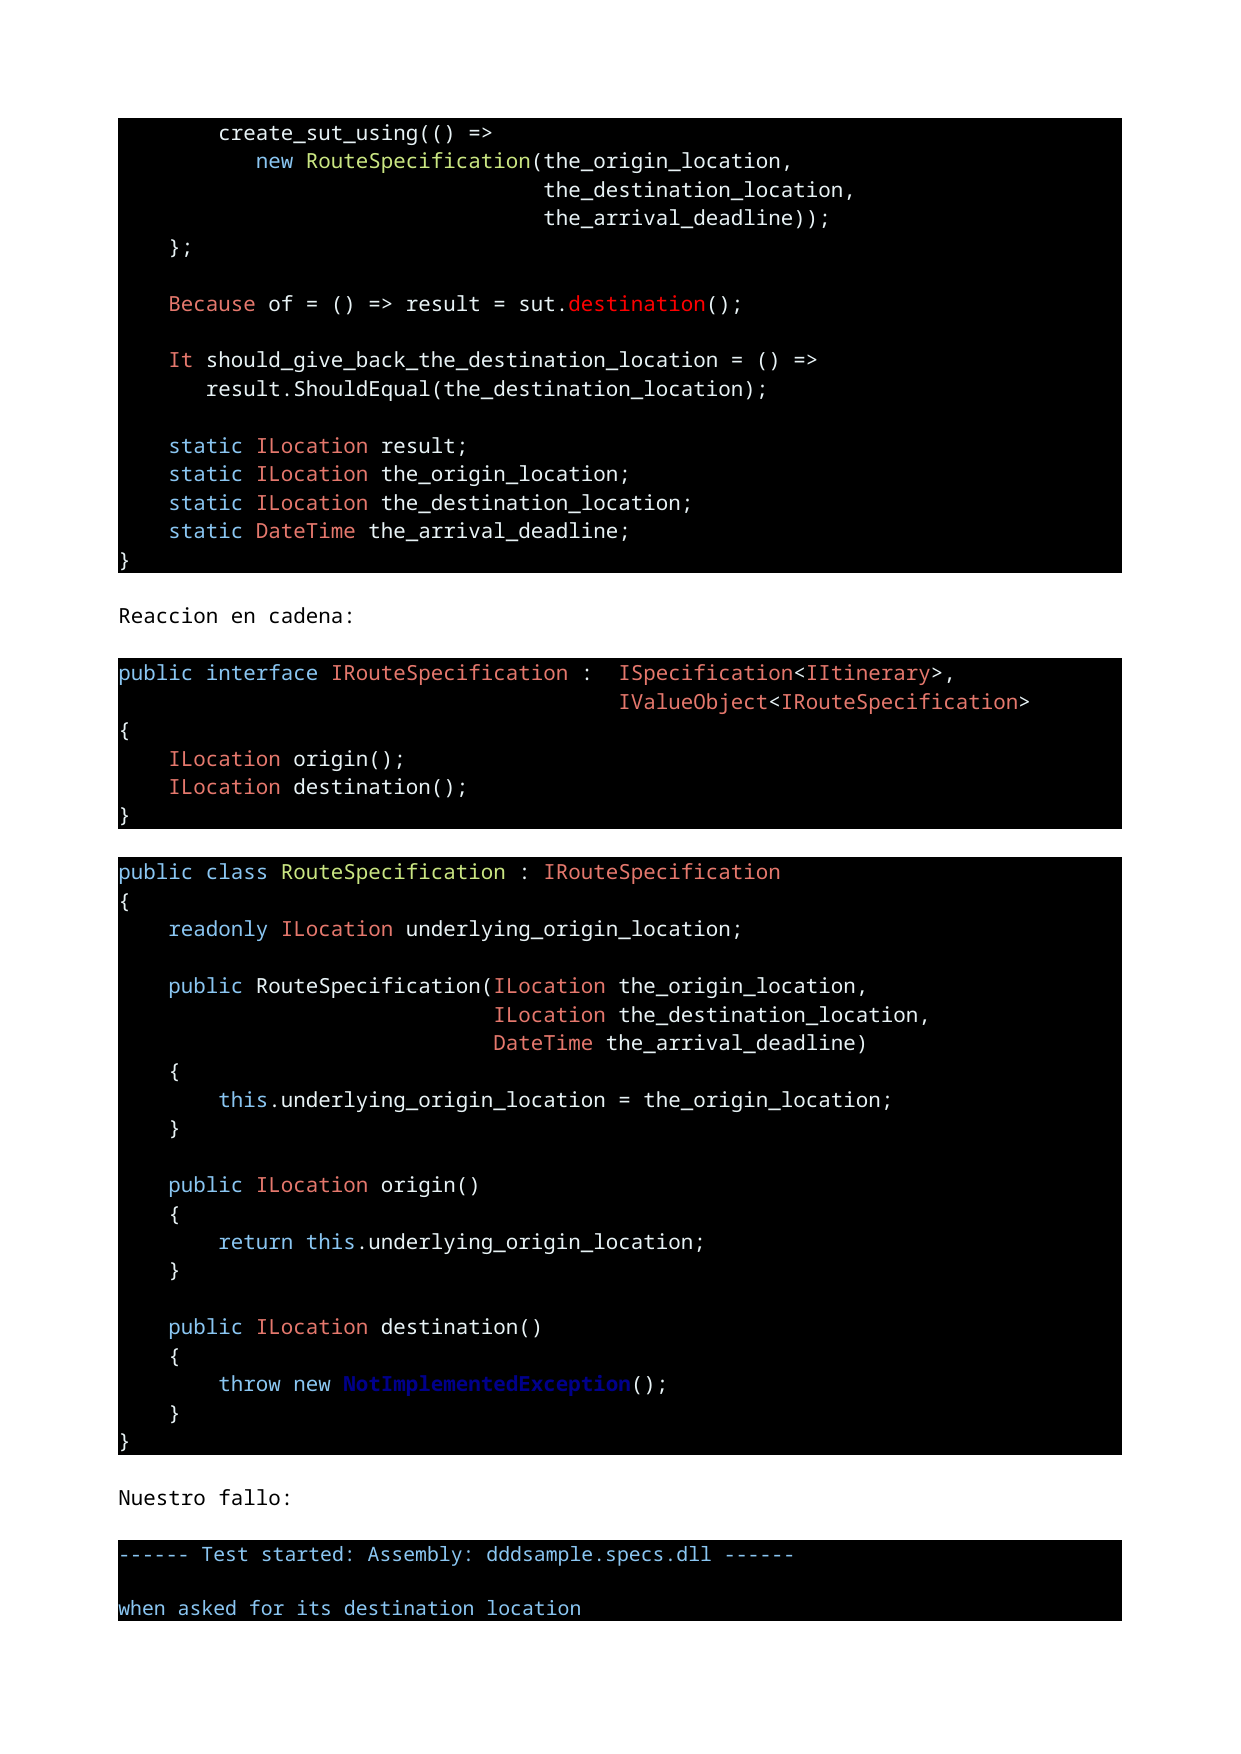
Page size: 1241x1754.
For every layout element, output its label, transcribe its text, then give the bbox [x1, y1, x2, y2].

text public RouteSpecification(ILocation the_origin_location, [118, 971, 1122, 1000]
text public ILocation destination() [118, 1312, 1122, 1341]
text } [118, 1398, 1122, 1426]
text this.underlying_origin_location = the_origin_location; [118, 1085, 1122, 1113]
text throw new NotImplementedException(); [118, 1369, 1122, 1398]
text the_arrival_deadline)); [118, 203, 1122, 232]
text readonly ILocation underlying_origin_location; [118, 914, 1122, 943]
text static ILocation result; [118, 431, 1122, 459]
text Nuestro fallo: [118, 1483, 1122, 1512]
text Because of = () => result = sut.destination(); [118, 289, 1122, 317]
text ILocation origin(); [118, 744, 1122, 772]
text public class RouteSpecification : IRouteSpecification [118, 857, 1122, 886]
text static ILocation the_origin_location; [118, 459, 1122, 488]
text return this.underlying_origin_location; [118, 1227, 1122, 1256]
text new RouteSpecification(the_origin_location, [118, 147, 1122, 175]
text } [118, 801, 1122, 829]
text } [118, 545, 1122, 573]
text static DateTime the_arrival_deadline; [118, 516, 1122, 545]
text } [118, 1426, 1122, 1455]
text Reaccion en cadena: [118, 602, 1122, 630]
text It should_give_back_the_destination_location = () => [118, 346, 1122, 374]
text ILocation the_destination_location, [118, 1000, 1122, 1028]
text }; [118, 232, 1122, 260]
text result.ShouldEqual(the_destination_location); [118, 374, 1122, 402]
text } [118, 1256, 1122, 1284]
text create_sut_using(() => [118, 118, 1122, 147]
text { [118, 1199, 1122, 1227]
text static ILocation the_destination_location; [118, 488, 1122, 516]
text ------ Test started: Assembly: dddsample.specs.dll ------ [118, 1540, 1122, 1567]
text { [118, 715, 1122, 744]
text the_destination_location, [118, 175, 1122, 203]
text { [118, 1057, 1122, 1085]
text { [118, 886, 1122, 914]
text public ILocation origin() [118, 1170, 1122, 1199]
text when asked for its destination location [118, 1594, 1122, 1621]
text } [118, 1113, 1122, 1142]
text ILocation destination(); [118, 772, 1122, 801]
text public interface IRouteSpecification : ISpecification<IItinerary>, [118, 658, 1122, 687]
text { [118, 1341, 1122, 1369]
text DateTime the_arrival_deadline) [118, 1028, 1122, 1057]
text IValueObject<IRouteSpecification> [118, 687, 1122, 715]
